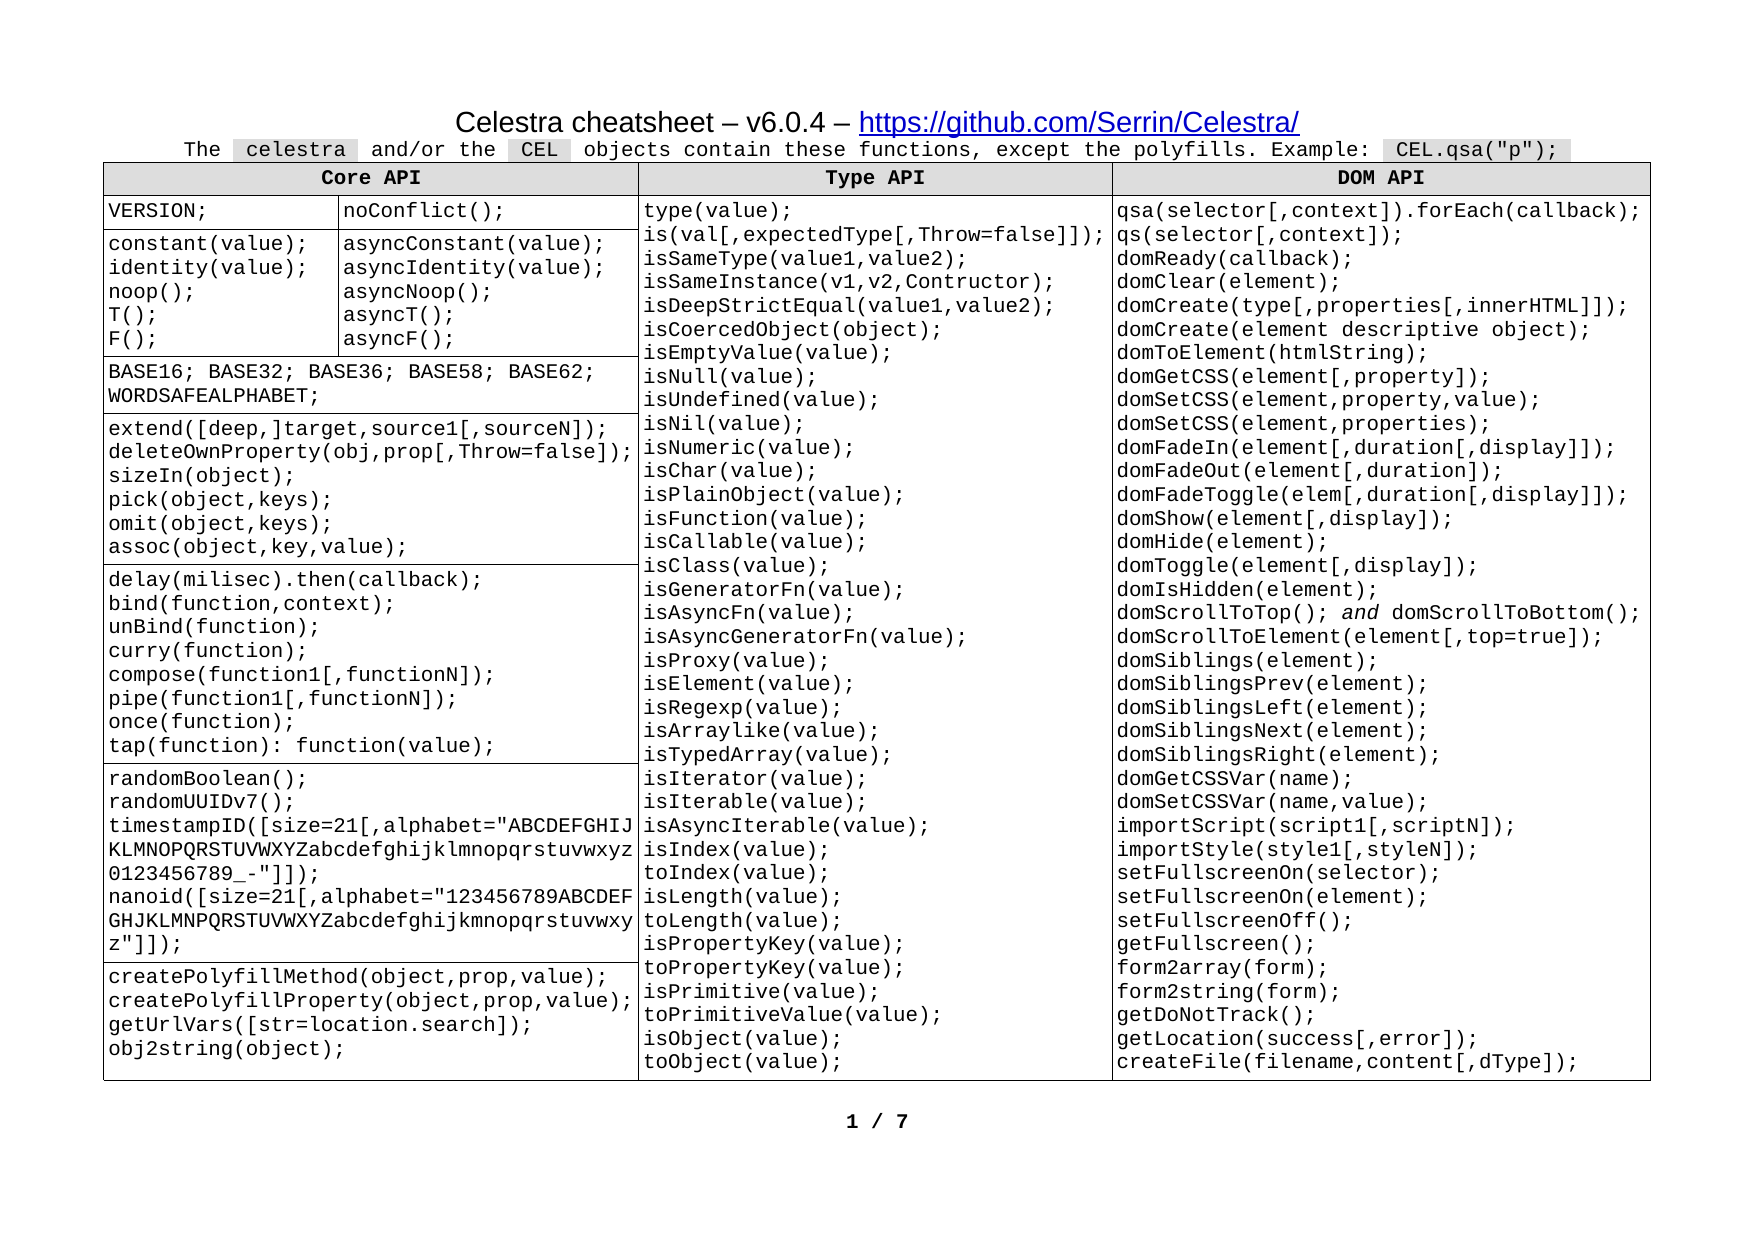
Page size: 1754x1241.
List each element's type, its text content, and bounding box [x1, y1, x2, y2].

table_cell delay(milisec).then(callback); bind(function,context); unBind(function); curry(function); compose(function1[,functionN]); pipe(function1[,functionN]); once(function); tap(function): function(value); [104, 565, 638, 763]
text The celestra and/or the CEL objects contain these functions, except the polyfills. Example: CEL.qsa("p"); [105, 138, 1649, 162]
table_cell type(value); is(val[,expectedType[,Throw=false]]); isSameType(value1,value2); isSameInstance(v1,v2,Contructor); isDeepStrictEqual(value1,value2); isCoercedObject(object); isEmptyValue(value); isNull(value); isUndefined(value); isNil(value); isNumeric(value); isChar(value); isPlainObject(value); isFunction(value); isCallable(value); isClass(value); isGeneratorFn(value); isAsyncFn(value); isAsyncGeneratorFn(value); isProxy(value); isElement(value); isRegexp(value); isArraylike(value); isTypedArray(value); isIterator(value); isIterable(value); isAsyncIterable(value); isIndex(value); toIndex(value); isLength(value); toLength(value); isPropertyKey(value); toPropertyKey(value); isPrimitive(value); toPrimitiveValue(value); isObject(value); toObject(value); [639, 196, 1112, 1080]
table_header Core API [104, 163, 638, 195]
table_cell randomBoolean(); randomUUIDv7(); timestampID([size=21[,alphabet="ABCDEFGHIJKLMNOPQRSTUVWXYZabcdefghijklmnopqrstuvwxyz0123456789_-"]]); nanoid([size=21[,alphabet="123456789ABCDEFGHJKLMNPQRSTUVWXYZabcdefghijkmnopqrstuvwxyz"]]); [104, 764, 638, 962]
table_header DOM API [1113, 163, 1650, 195]
table_cell asyncConstant(value); asyncIdentity(value); asyncNoop(); asyncT(); asyncF(); [339, 230, 638, 356]
table_cell createPolyfillMethod(object,prop,value); createPolyfillProperty(object,prop,value); getUrlVars([str=location.search]); obj2string(object); [104, 963, 638, 1080]
text Celestra cheatsheet – v6.0.4 – https://github.com/Serrin/Celestra/ [105, 105, 1649, 138]
table_cell BASE16; BASE32; BASE36; BASE58; BASE62; WORDSAFEALPHABET; [104, 357, 638, 413]
table_cell extend([deep,]target,source1[,sourceN]); deleteOwnProperty(obj,prop[,Throw=false]); sizeIn(object); pick(object,keys); omit(object,keys); assoc(object,key,value); [104, 414, 638, 564]
table_cell constant(value); identity(value); noop(); T(); F(); [104, 230, 338, 356]
table_header Type API [639, 163, 1112, 195]
table_cell noConflict(); [339, 196, 638, 228]
table_cell qsa(selector[,context]).forEach(callback); qs(selector[,context]); domReady(callback); domClear(element); domCreate(type[,properties[,innerHTML]]); domCreate(element descriptive object); domToElement(htmlString); domGetCSS(element[,property]); domSetCSS(element,property,value); domSetCSS(element,properties); domFadeIn(element[,duration[,display]]); domFadeOut(element[,duration]); domFadeToggle(elem[,duration[,display]]); domShow(element[,display]); domHide(element); domToggle(element[,display]); domIsHidden(element); domScrollToTop(); and domScrollToBottom(); domScrollToElement(element[,top=true]); domSiblings(element); domSiblingsPrev(element); domSiblingsLeft(element); domSiblingsNext(element); domSiblingsRight(element); domGetCSSVar(name); domSetCSSVar(name,value); importScript(script1[,scriptN]); importStyle(style1[,styleN]); setFullscreenOn(selector); setFullscreenOn(element); setFullscreenOff(); getFullscreen(); form2array(form); form2string(form); getDoNotTrack(); getLocation(success[,error]); createFile(filename,content[,dType]); [1113, 196, 1650, 1080]
table_cell VERSION; [104, 196, 338, 228]
